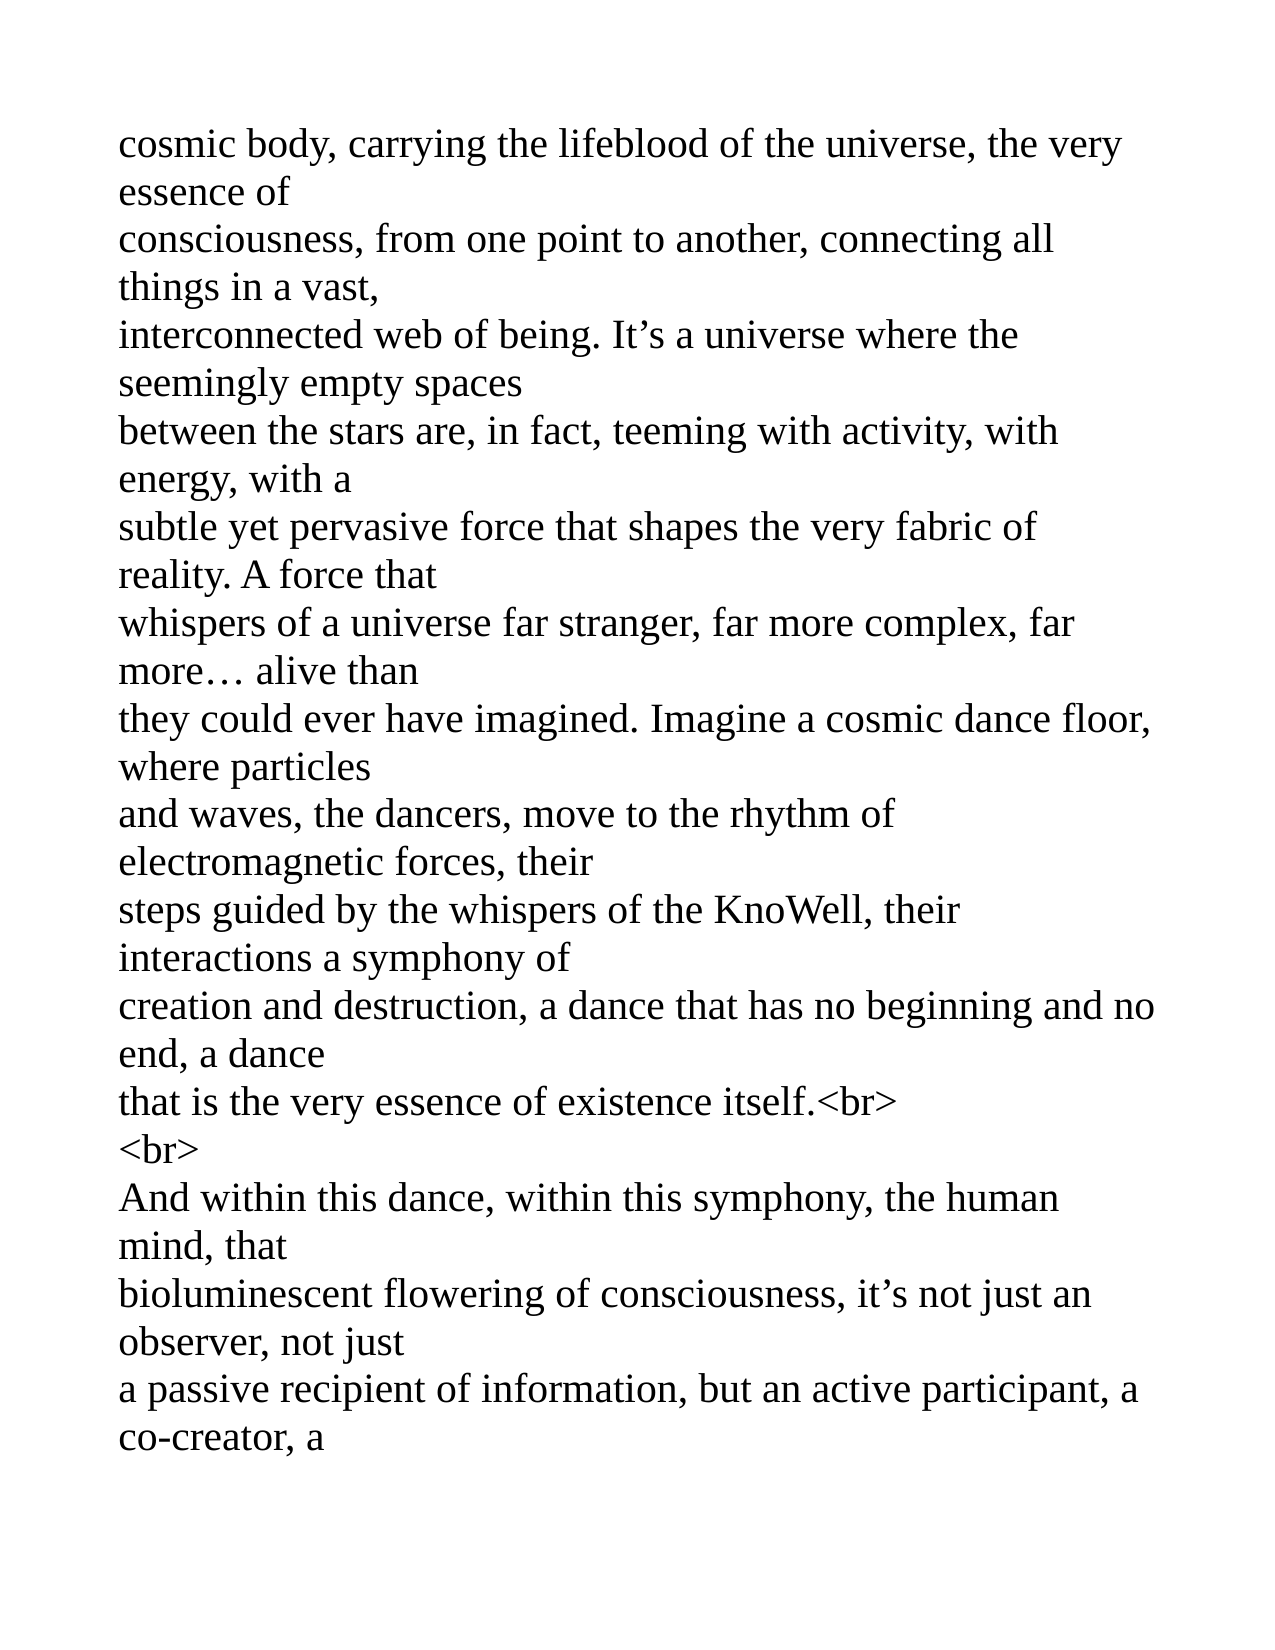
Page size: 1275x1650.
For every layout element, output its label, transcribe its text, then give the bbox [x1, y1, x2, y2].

text a passive recipient of information, but an active participant, a co-creator, a [118, 1364, 1157, 1460]
text that is the very essence of existence itself.<br> [118, 1076, 1157, 1124]
text bioluminescent flowering of consciousness, it’s not just an observer, not just [118, 1268, 1157, 1364]
text subtle yet pervasive force that shapes the very fabric of reality. A force that [118, 501, 1157, 597]
text and waves, the dancers, move to the rhythm of electromagnetic forces, their [118, 789, 1157, 885]
text cosmic body, carrying the lifeblood of the universe, the very essence of [118, 118, 1157, 214]
text consciousness, from one point to another, connecting all things in a vast, [118, 214, 1157, 310]
text whispers of a universe far stranger, far more complex, far more… alive than [118, 597, 1157, 693]
text creation and destruction, a dance that has no beginning and no end, a dance [118, 981, 1157, 1076]
text between the stars are, in fact, teeming with activity, with energy, with a [118, 406, 1157, 501]
text they could ever have imagined. Imagine a cosmic dance floor, where particles [118, 693, 1157, 789]
text And within this dance, within this symphony, the human mind, that [118, 1172, 1157, 1268]
text steps guided by the whispers of the KnoWell, their interactions a symphony of [118, 885, 1157, 981]
text <br> [118, 1124, 1157, 1172]
text interconnected web of being. It’s a universe where the seemingly empty spaces [118, 310, 1157, 406]
